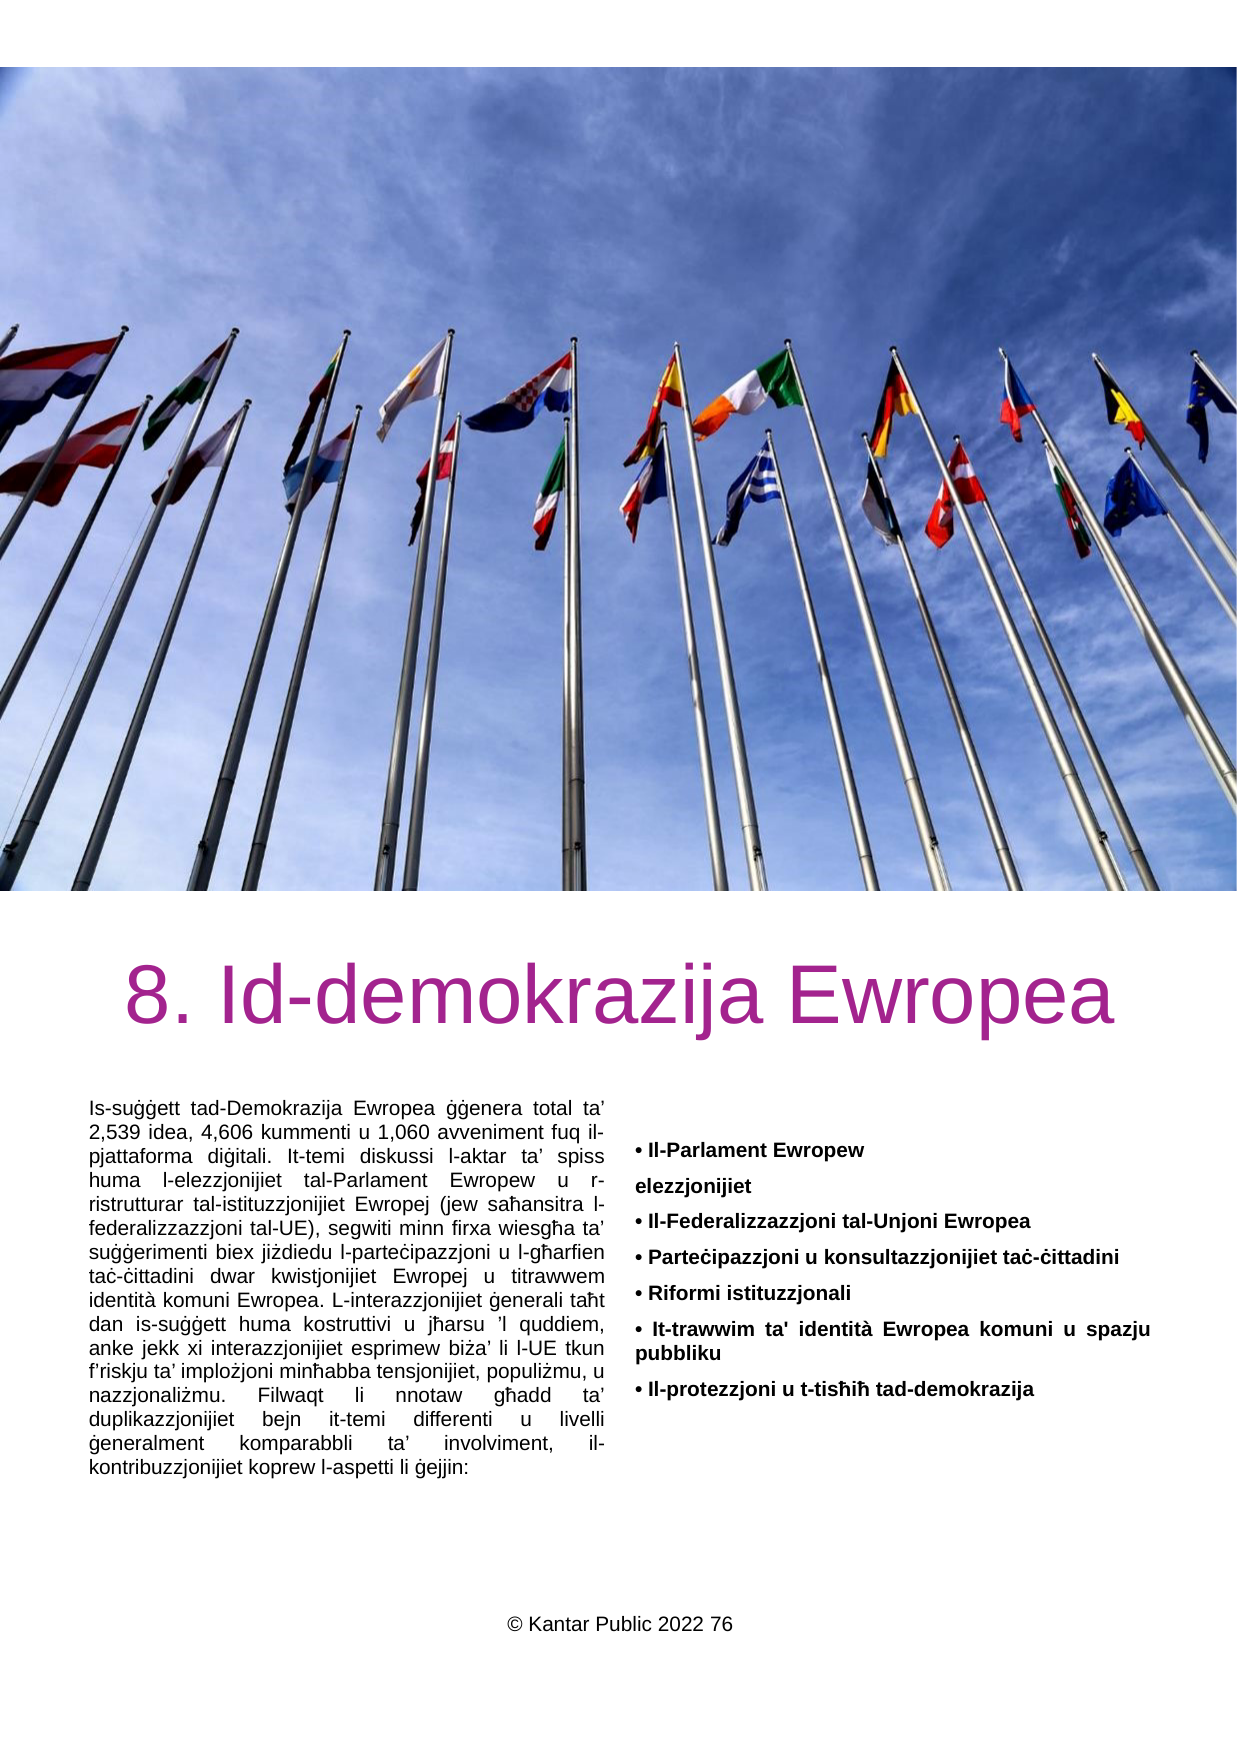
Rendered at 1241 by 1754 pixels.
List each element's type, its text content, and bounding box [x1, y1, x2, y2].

text • It-trawwim ta' identità Ewropea komuni u spazju pubbliku [635, 1317, 1152, 1365]
text • Il-Federalizzazzjoni tal-Unjoni Ewropea [635, 1209, 1152, 1233]
text Is-suġġett tad-Demokrazija Ewropea ġġenera total ta’ 2,539 idea, 4,606 kummenti u 1,060 avveniment fuq il-pjattaforma diġitali. It-temi diskussi l-aktar ta’ spiss huma l-elezzjonijiet tal-Parlament Ewropew u r-ristrutturar tal-istituzzjonijiet Ewropej (jew saħansitra l-federalizzazzjoni tal-UE), segwiti minn firxa wiesgħa ta’ suġġerimenti biex jiżdiedu l-parteċipazzjoni u l-għarfien taċ-ċittadini dwar kwistjonijiet Ewropej u titrawwem identità komuni Ewropea. L-interazzjonijiet ġenerali taħt dan is-suġġett huma kostruttivi u jħarsu ’l quddiem, anke jekk xi interazzjonijiet esprimew biża’ li l-UE tkun f’riskju ta’ implożjoni minħabba tensjonijiet, populiżmu, u nazzjonaliżmu. Filwaqt li nnotaw għadd ta’ duplikazzjonijiet bejn it-temi differenti u livelli ġeneralment komparabbli ta’ involviment, il-kontribuzzjonijiet koprew l-aspetti li ġejjin: [88, 1096, 605, 1479]
text • Il-Parlament Ewropew [635, 1138, 1152, 1162]
text • Il-protezzjoni u t-tisħiħ tad-demokrazija [635, 1377, 1152, 1401]
text • Riformi istituzzjonali [635, 1281, 1152, 1305]
text elezzjonijiet [635, 1173, 1152, 1197]
picture [0, 67, 1237, 891]
text • Parteċipazzjoni u konsultazzjonijiet taċ-ċittadini [635, 1245, 1152, 1269]
subtitle 8. Id-demokrazija Ewropea [88, 946, 1152, 1042]
